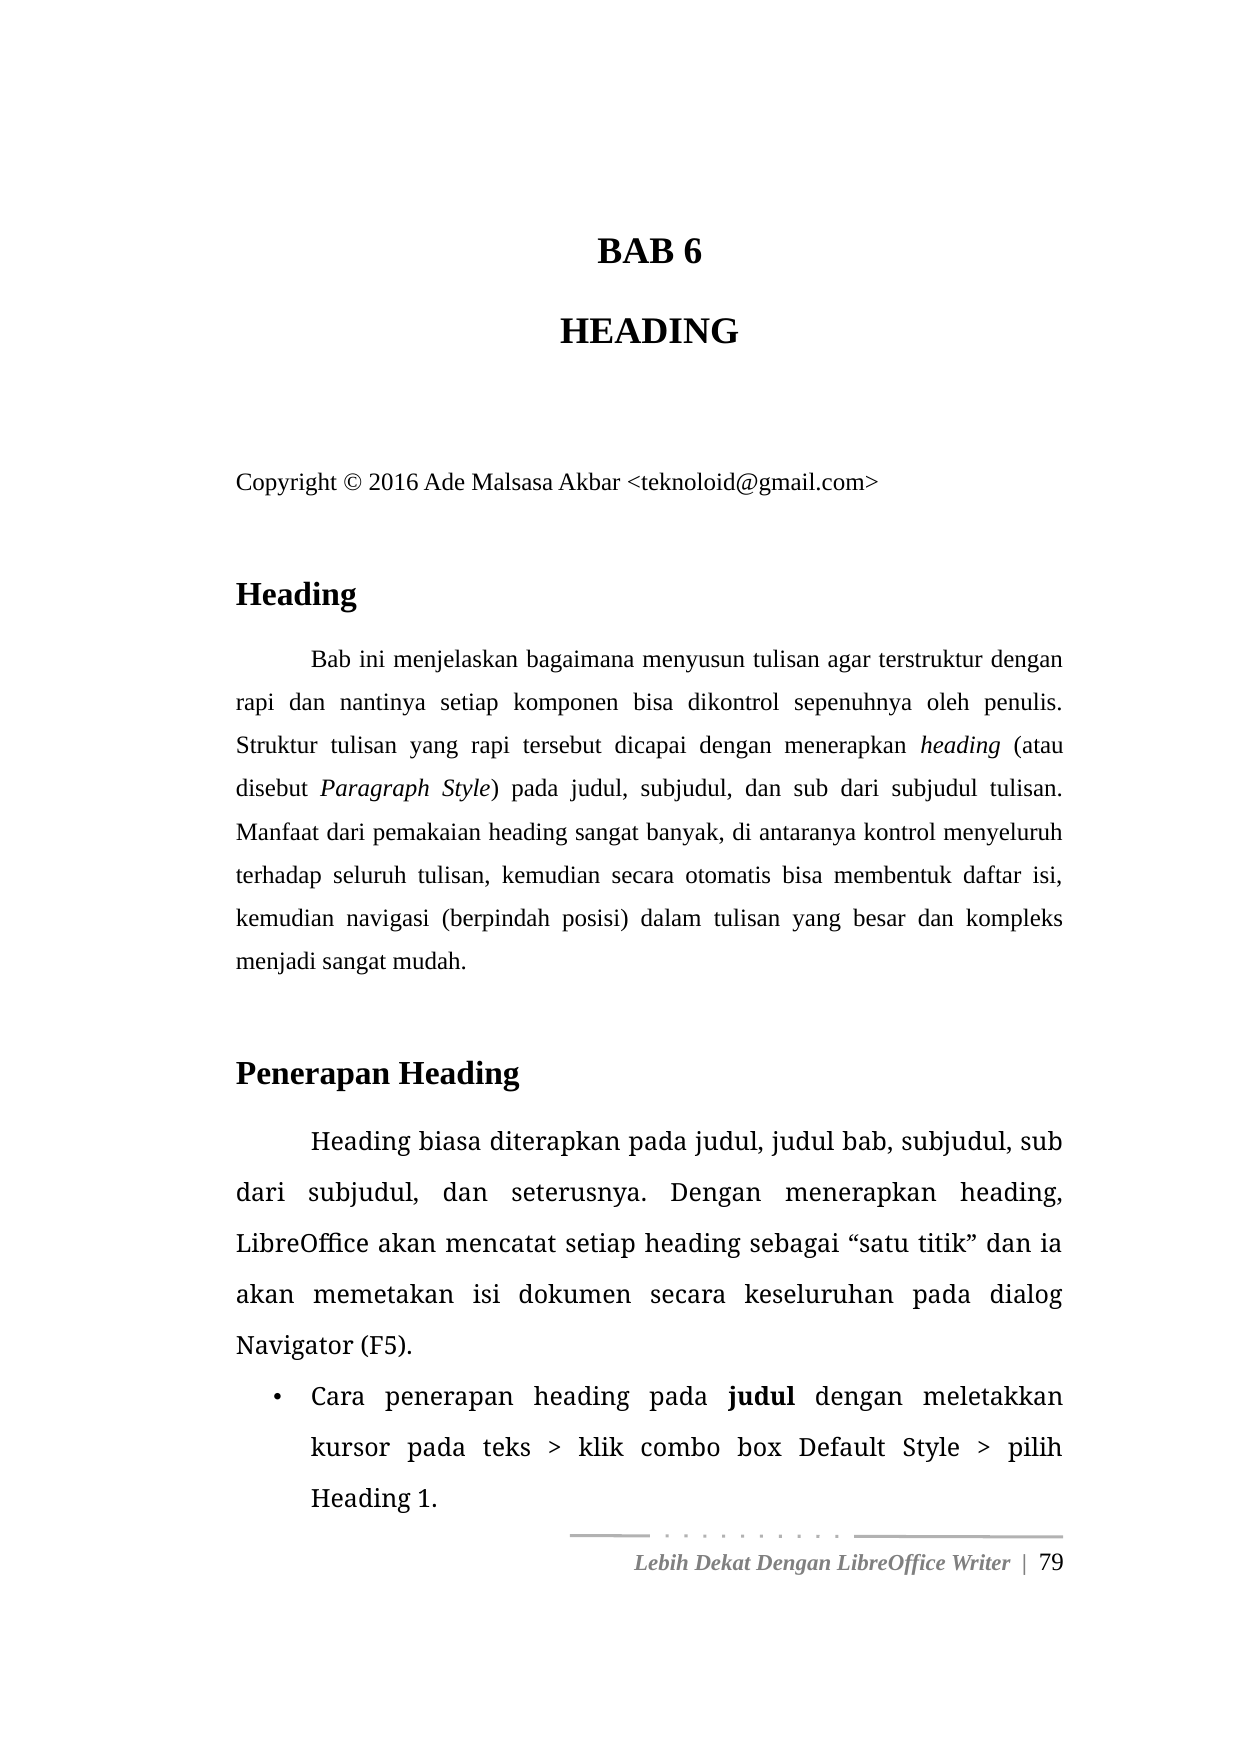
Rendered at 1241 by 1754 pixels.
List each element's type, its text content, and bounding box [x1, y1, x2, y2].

text Copyright © 2016 Ade Malsasa Akbar <teknoloid@gmail.com> [236, 467, 1063, 495]
text Bab ini menjelaskan bagaimana menyusun tulisan agar terstruktur dengan rapi dan nantinya setiap komponen bisa dikontrol sepenuhnya oleh penulis. Struktur tulisan yang rapi tersebut dicapai dengan menerapkan heading (atau disebut Paragraph Style) pada judul, subjudul, dan sub dari subjudul tulisan. Manfaat dari pemakaian heading sangat banyak, di antaranya kontrol menyeluruh terhadap seluruh tulisan, kemudian secara otomatis bisa membentuk daftar isi, kemudian navigasi (berpindah posisi) dalam tulisan yang besar dan kompleks menjadi sangat mudah. [236, 644, 1063, 975]
text HEADING [236, 308, 1063, 351]
text Heading biasa diterapkan pada judul, judul bab, subjudul, sub dari subjudul, dan seterusnya. Dengan menerapkan heading, LibreOffice akan mencatat setiap heading sebagai “satu titik” dan ia akan memetakan isi dokumen secara keseluruhan pada dialog Navigator (F5). [236, 1123, 1063, 1362]
subtitle Penerapan Heading [236, 1053, 1063, 1092]
text BAB 6 [236, 229, 1063, 272]
subtitle BAB 6 HEADING [236, 202, 1063, 212]
list Cara penerapan heading pada judul dengan meletakkan kursor pada teks > klik combo box Default Style > pilih Heading 1. [273, 1379, 1063, 1515]
subtitle Heading [236, 574, 1063, 612]
